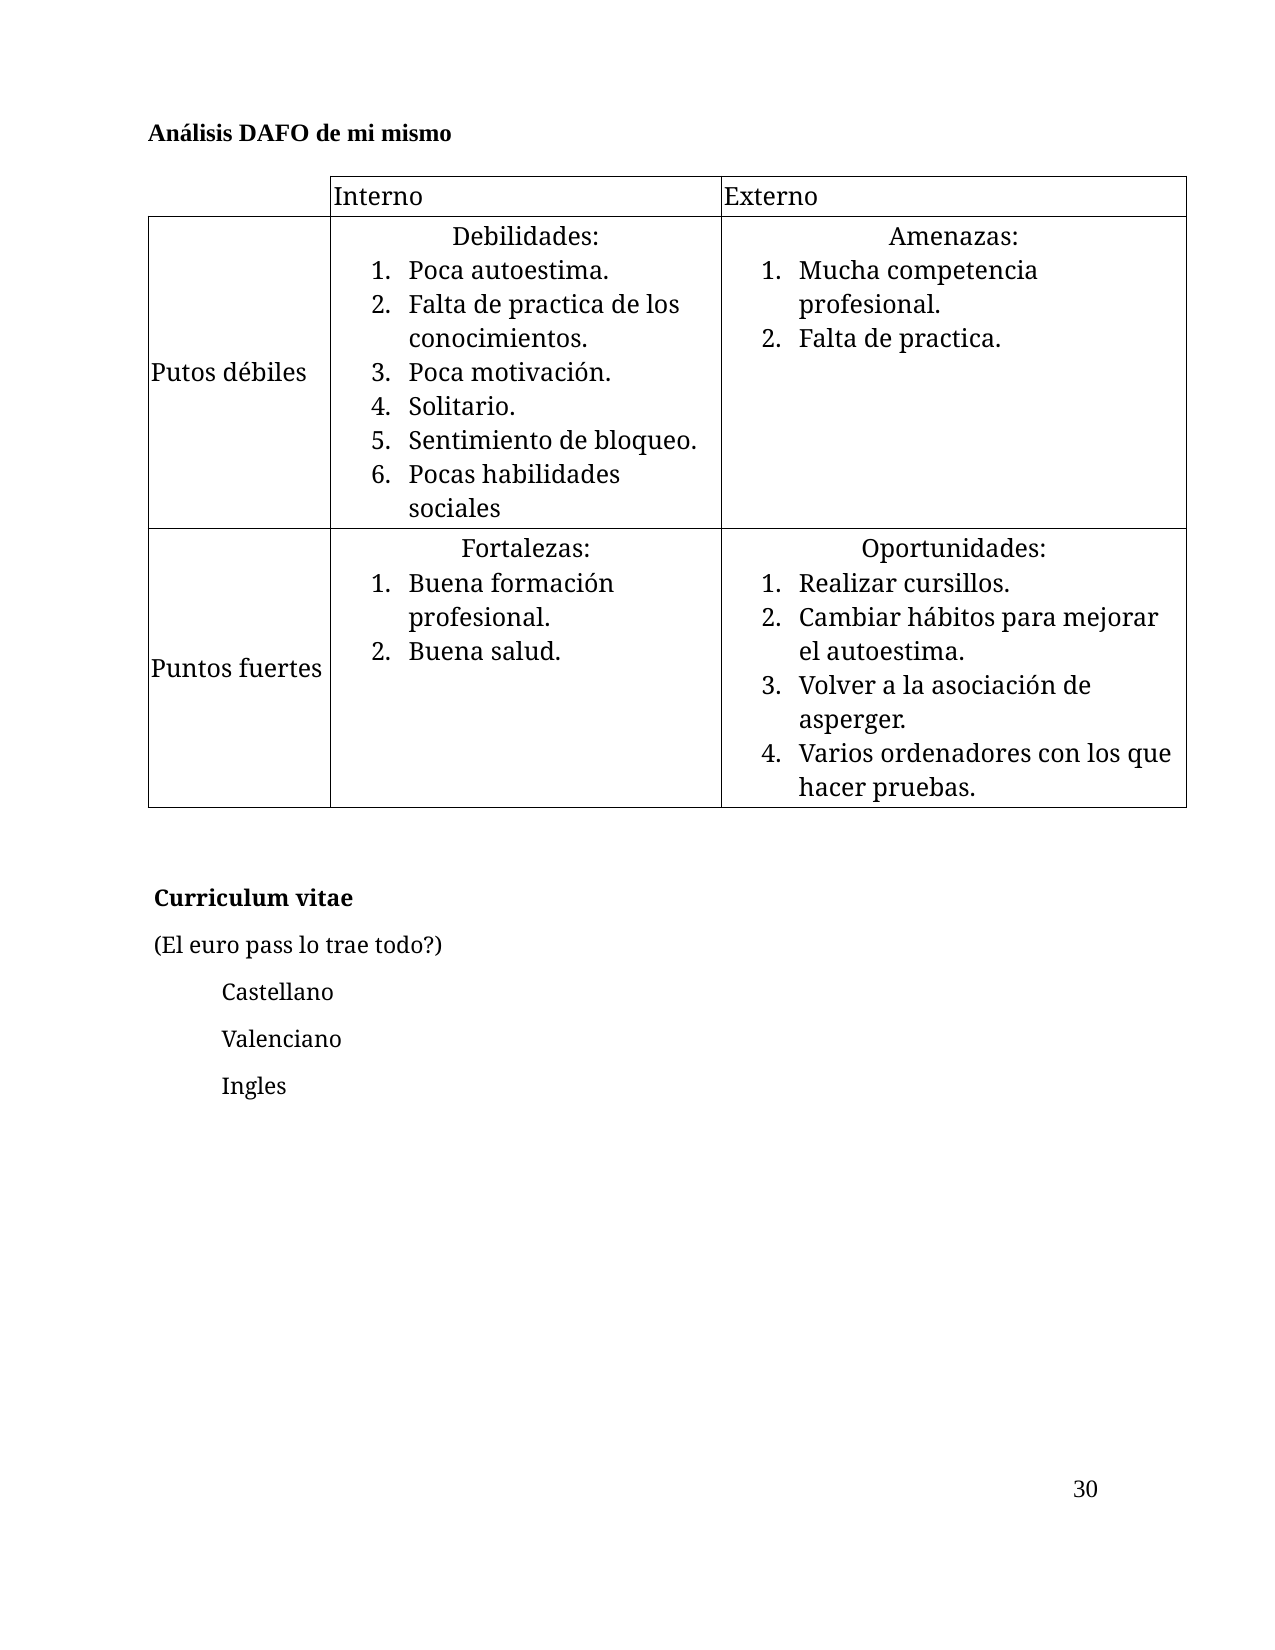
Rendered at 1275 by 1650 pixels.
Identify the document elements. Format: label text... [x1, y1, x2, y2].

table_header Interno [331, 177, 721, 216]
text Ingles [148, 1070, 1098, 1101]
text Análisis DAFO de mi mismo [148, 118, 1098, 147]
table_cell Amenazas: Mucha competencia profesional. Falta de practica. [722, 217, 1186, 528]
table_cell Oportunidades: Realizar cursillos. Cambiar hábitos para mejorar el autoestima. Volver a la asociación de asperger. Varios ordenadores con los que hacer pruebas. [722, 529, 1186, 807]
text Valenciano [148, 1023, 1098, 1054]
table_cell Putos débiles [149, 217, 330, 528]
text Curriculum vitae [148, 882, 1098, 913]
text (El euro pass lo trae todo?) [148, 929, 1098, 960]
table_cell Puntos fuertes [149, 529, 330, 807]
text Castellano [148, 976, 1098, 1007]
table_header [148, 176, 330, 216]
table_cell Debilidades: Poca autoestima. Falta de practica de los conocimientos. Poca motivación. Solitario. Sentimiento de bloqueo. Pocas habilidades sociales [331, 217, 721, 528]
table_header Externo [722, 177, 1186, 216]
table_cell Fortalezas: Buena formación profesional. Buena salud. [331, 529, 721, 807]
